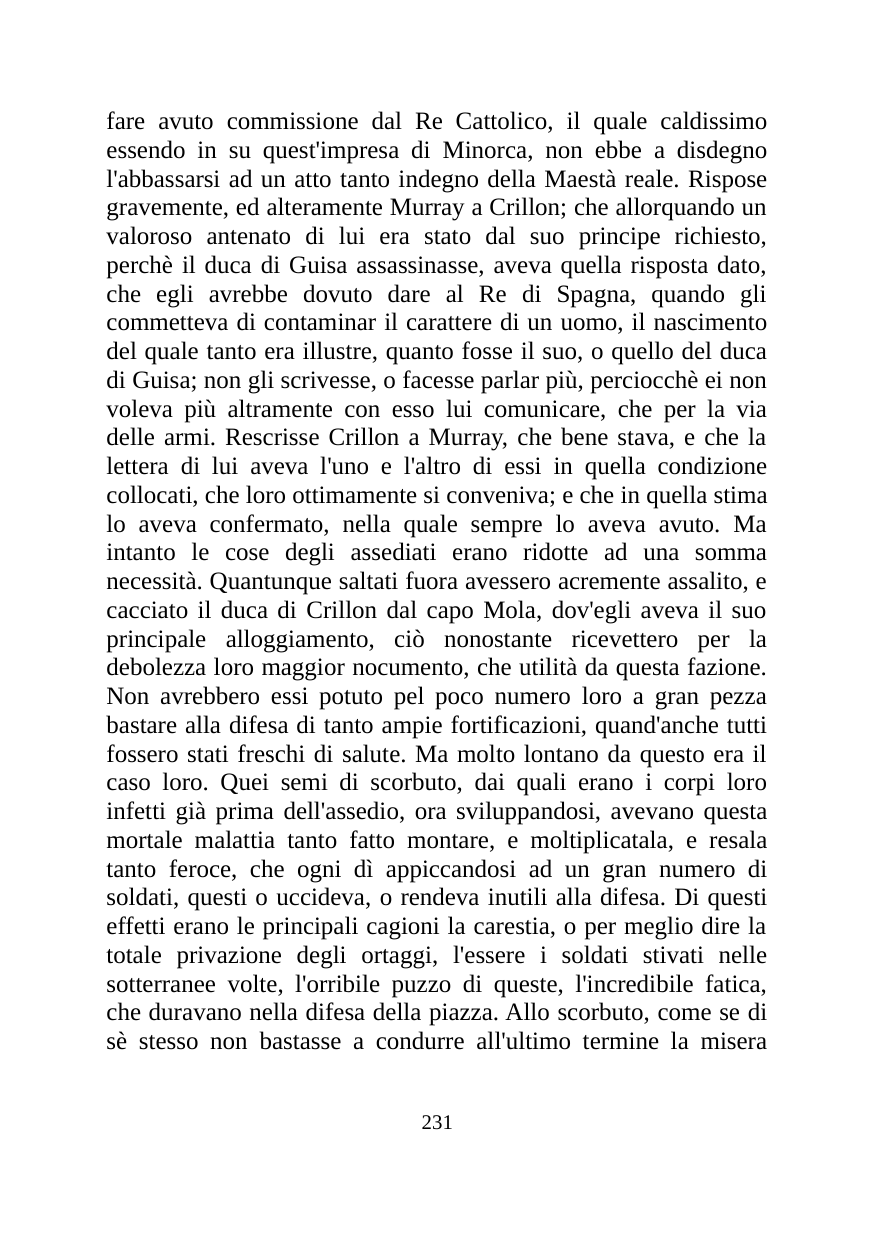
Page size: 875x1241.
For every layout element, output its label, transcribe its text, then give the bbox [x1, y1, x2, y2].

text fare avuto commissione dal Re Cattolico, il quale caldissimo essendo in su quest'impresa di Minorca, non ebbe a disdegno l'abbassarsi ad un atto tanto indegno della Maestà reale. Rispose gravemente, ed alteramente Murray a Crillon; che allorquando un valoroso antenato di lui era stato dal suo principe richiesto, perchè il duca di Guisa assassinasse, aveva quella risposta dato, che egli avrebbe dovuto dare al Re di Spagna, quando gli commetteva di contaminar il carattere di un uomo, il nascimento del quale tanto era illustre, quanto fosse il suo, o quello del duca di Guisa; non gli scrivesse, o facesse parlar più, perciocchè ei non voleva più altramente con esso lui comunicare, che per la via delle armi. Rescrisse Crillon a Murray, che bene stava, e che la lettera di lui aveva l'uno e l'altro di essi in quella condizione collocati, che loro ottimamente si conveniva; e che in quella stima lo aveva confermato, nella quale sempre lo aveva avuto. Ma intanto le cose degli assediati erano ridotte ad una somma necessità. Quantunque saltati fuora avessero acremente assalito, e cacciato il duca di Crillon dal capo Mola, dov'egli aveva il suo principale alloggiamento, ciò nonostante ricevettero per la debolezza loro maggior nocumento, che utilità da questa fazione. Non avrebbero essi potuto pel poco numero loro a gran pezza bastare alla difesa di tanto ampie fortificazioni, quand'anche tutti fossero stati freschi di salute. Ma molto lontano da questo era il caso loro. Quei semi di scorbuto, dai quali erano i corpi loro infetti già prima dell'assedio, ora sviluppandosi, avevano questa mortale malattia tanto fatto montare, e moltiplicatala, e resala tanto feroce, che ogni dì appiccandosi ad un gran numero di soldati, questi o uccideva, o rendeva inutili alla difesa. Di questi effetti erano le principali cagioni la carestia, o per meglio dire la totale privazione degli ortaggi, l'essere i soldati stivati nelle sotterranee volte, l'orribile puzzo di queste, l'incredibile fatica, che duravano nella difesa della piazza. Allo scorbuto, come se di sè stesso non bastasse a condurre all'ultimo termine la misera [106, 106, 768, 1055]
